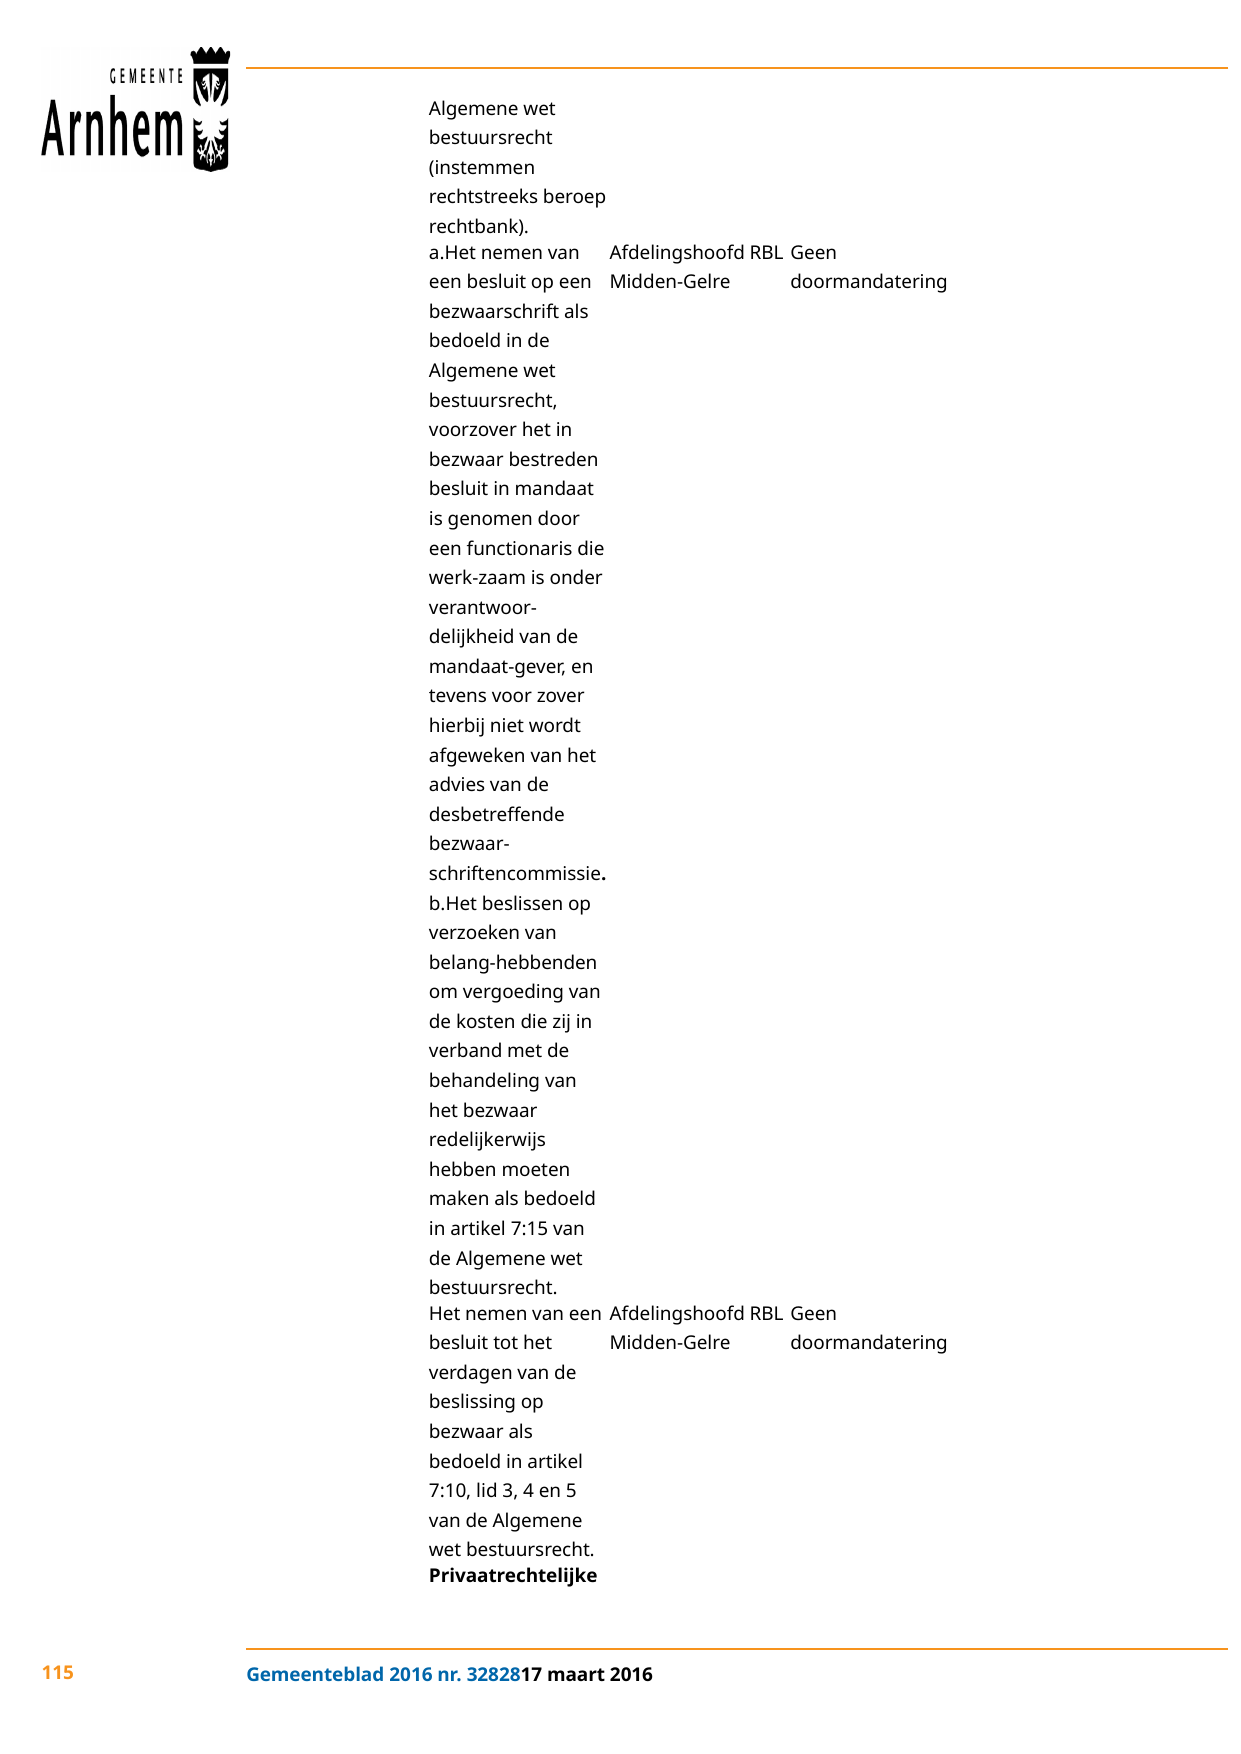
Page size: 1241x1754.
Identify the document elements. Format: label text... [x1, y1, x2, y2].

table_cell [971, 95, 1152, 239]
table_cell [609, 1563, 790, 1588]
table_cell [248, 239, 429, 1300]
table_cell [971, 239, 1152, 1300]
table_cell [248, 1300, 429, 1562]
table_cell a.Het nemen van een besluit op een bezwaarschrift als bedoeld in de Algemene wet bestuursrecht, voorzover het in bezwaar bestreden besluit in mandaat is genomen door een functionaris die werk-zaam is onder verantwoor-delijkheid van de mandaat-gever, en tevens voor zover hierbij niet wordt afgeweken van het advies van de desbetreffende bezwaar-schriftencommissie. b.Het beslissen op verzoeken van belang-hebbenden om vergoeding van de kosten die zij in verband met de behandeling van het bezwaar redelijkerwijs hebben moeten maken als bedoeld in artikel 7:15 van de Algemene wet bestuursrecht. [429, 239, 609, 1300]
table_cell Afdelingshoofd RBL Midden-Gelre [609, 239, 790, 1300]
table_cell Het nemen van een besluit tot het verdagen van de beslissing op bezwaar als bedoeld in artikel 7:10, lid 3, 4 en 5 van de Algemene wet bestuursrecht. [429, 1300, 609, 1562]
table_cell [790, 1563, 971, 1588]
table_cell [248, 1563, 429, 1588]
table_cell Algemene wet bestuursrecht (instemmen rechtstreeks beroep rechtbank). [429, 95, 609, 239]
table_cell Privaatrechtelijke [429, 1563, 609, 1588]
table_cell Geen doormandatering [790, 1300, 971, 1562]
table_cell [790, 95, 971, 239]
table_cell [609, 95, 790, 239]
picture [41, 47, 231, 172]
table_cell Geen doormandatering [790, 239, 971, 1300]
table_cell [248, 95, 429, 239]
table_cell [971, 1300, 1152, 1562]
table_cell Afdelingshoofd RBL Midden-Gelre [609, 1300, 790, 1562]
table_cell [971, 1563, 1152, 1588]
